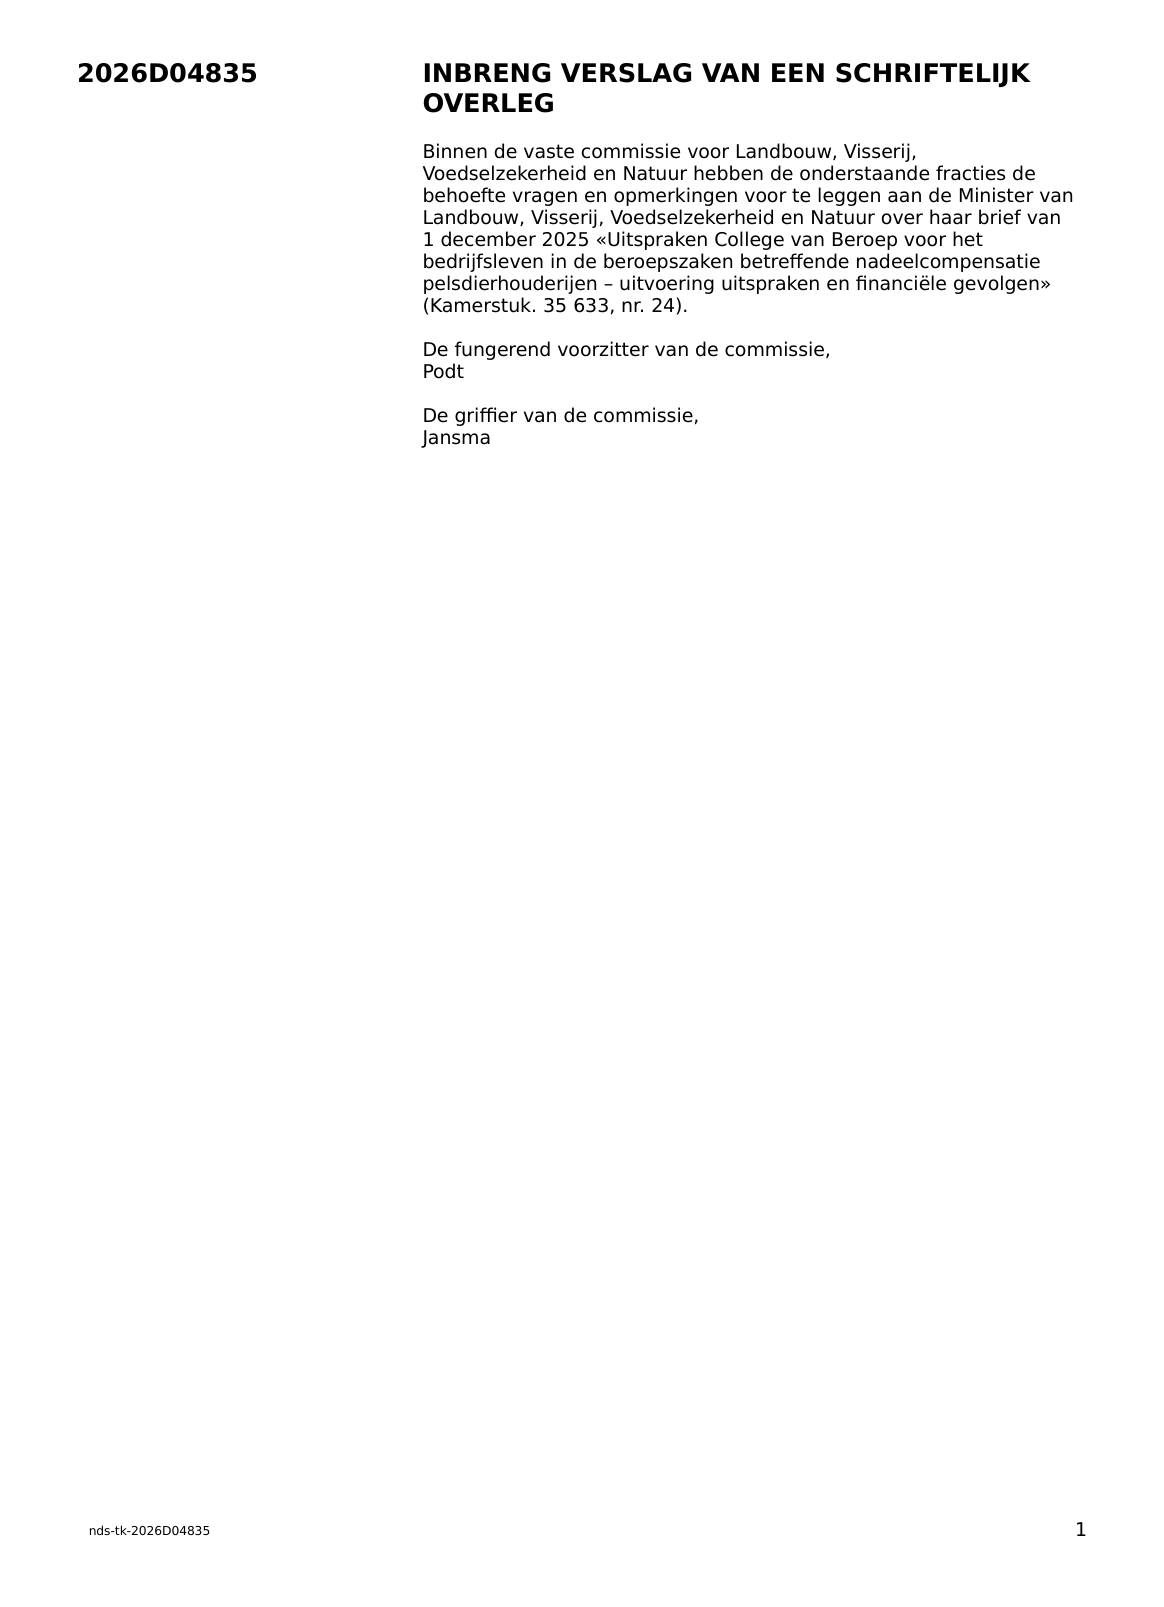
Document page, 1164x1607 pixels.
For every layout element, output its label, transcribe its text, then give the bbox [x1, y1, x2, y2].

text nds-tk-2026D04835 [88, 1524, 323, 1538]
text 2026D04835 INBRENG VERSLAG VAN EEN SCHRIFTELIJK OVERLEG [77, 59, 1087, 118]
text De griffier van de commissie, [422, 405, 1087, 427]
text De fungerend voorzitter van de commissie, [422, 339, 1087, 361]
text Podt [422, 361, 1087, 383]
text Binnen de vaste commissie voor Landbouw, Visserij, Voedselzekerheid en Natuur hebben de onderstaande fracties de behoefte vragen en opmerkingen voor te leggen aan de Minister van Landbouw, Visserij, Voedselzekerheid en Natuur over haar brief van 1 december 2025 «Uitspraken College van Beroep voor het bedrijfsleven in de beroepszaken betreffende nadeelcompensatie pelsdierhouderijen – uitvoering uitspraken en financiële gevolgen» (Kamerstuk. 35 633, nr. 24). [422, 141, 1087, 316]
text Jansma [422, 427, 1087, 449]
